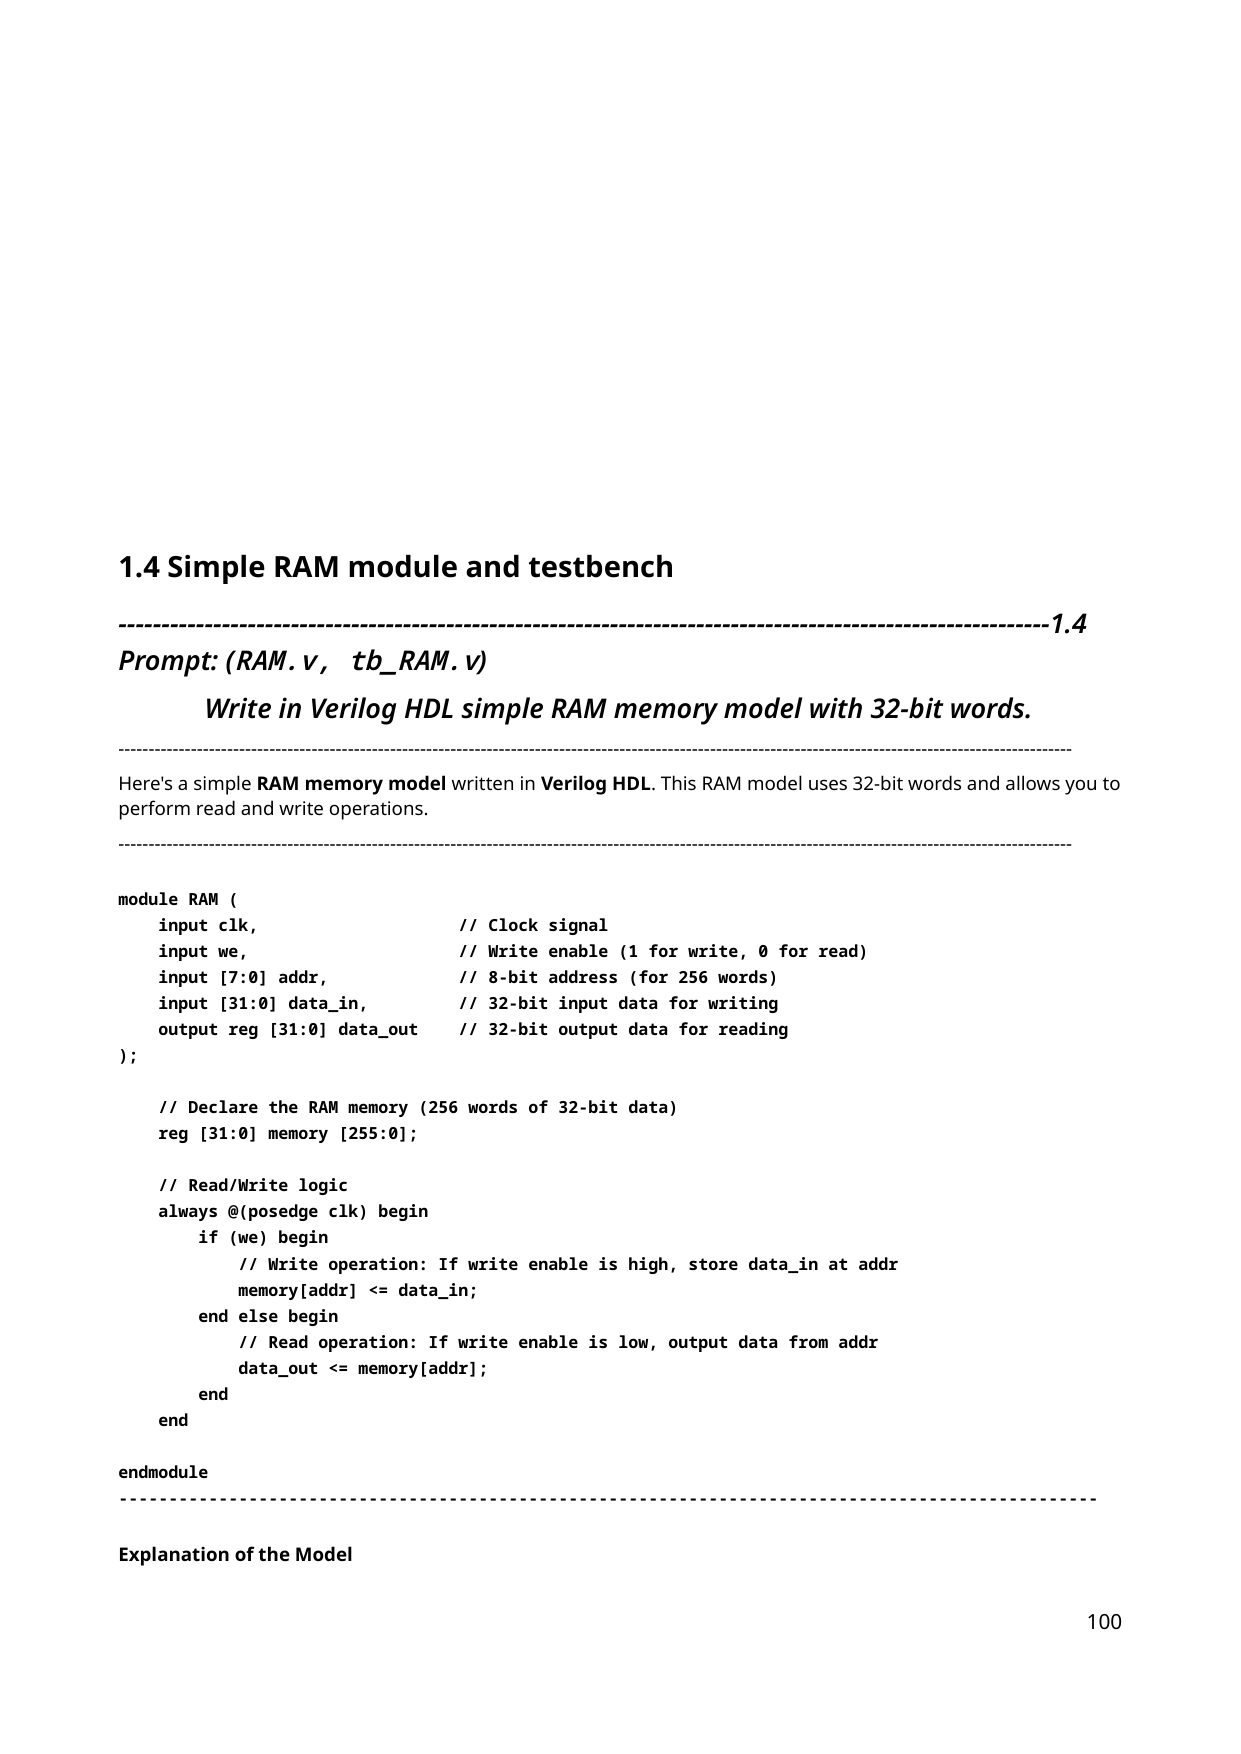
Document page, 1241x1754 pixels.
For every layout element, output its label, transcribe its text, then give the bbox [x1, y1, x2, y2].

text memory[addr] <= data_in; [118, 1278, 1122, 1301]
text ------------------------------------------------------------------------------------------------------------1.4 Prompt: (RAM.v, tb_RAM.v) [118, 604, 1122, 678]
text -------------------------------------------------------------------------------------------------------------------------------------------------------------- [118, 736, 1122, 761]
text -------------------------------------------------------------------------------------------------- [118, 1486, 1122, 1509]
text Write in Verilog HDL simple RAM memory model with 32-bit words. [118, 690, 1122, 727]
text // Write operation: If write enable is high, store data_in at addr [118, 1252, 1122, 1275]
text // Declare the RAM memory (256 words of 32-bit data) [118, 1096, 1122, 1118]
subtitle 1.4 Simple RAM module and testbench [118, 546, 1122, 586]
text input [7:0] addr, // 8-bit address (for 256 words) [118, 966, 1122, 988]
text end [118, 1382, 1122, 1405]
text input we, // Write enable (1 for write, 0 for read) [118, 939, 1122, 962]
text Explanation of the Model [118, 1541, 1122, 1567]
text input [31:0] data_in, // 32-bit input data for writing [118, 992, 1122, 1014]
text output reg [31:0] data_out // 32-bit output data for reading [118, 1018, 1122, 1040]
text endmodule [118, 1460, 1122, 1483]
text always @(posedge clk) begin [118, 1200, 1122, 1223]
text end [118, 1408, 1122, 1431]
text ); [118, 1044, 1122, 1066]
text Here's a simple RAM memory model written in Verilog HDL. This RAM model uses 32-bit words and allows you to perform read and write operations. [118, 770, 1122, 821]
text module RAM ( [118, 887, 1122, 910]
text // Read/Write logic [118, 1174, 1122, 1197]
text if (we) begin [118, 1226, 1122, 1249]
text input clk, // Clock signal [118, 913, 1122, 936]
text data_out <= memory[addr]; [118, 1356, 1122, 1379]
text // Read operation: If write enable is low, output data from addr [118, 1330, 1122, 1353]
text -------------------------------------------------------------------------------------------------------------------------------------------------------------- [118, 830, 1122, 856]
text end else begin [118, 1304, 1122, 1327]
text reg [31:0] memory [255:0]; [118, 1122, 1122, 1144]
